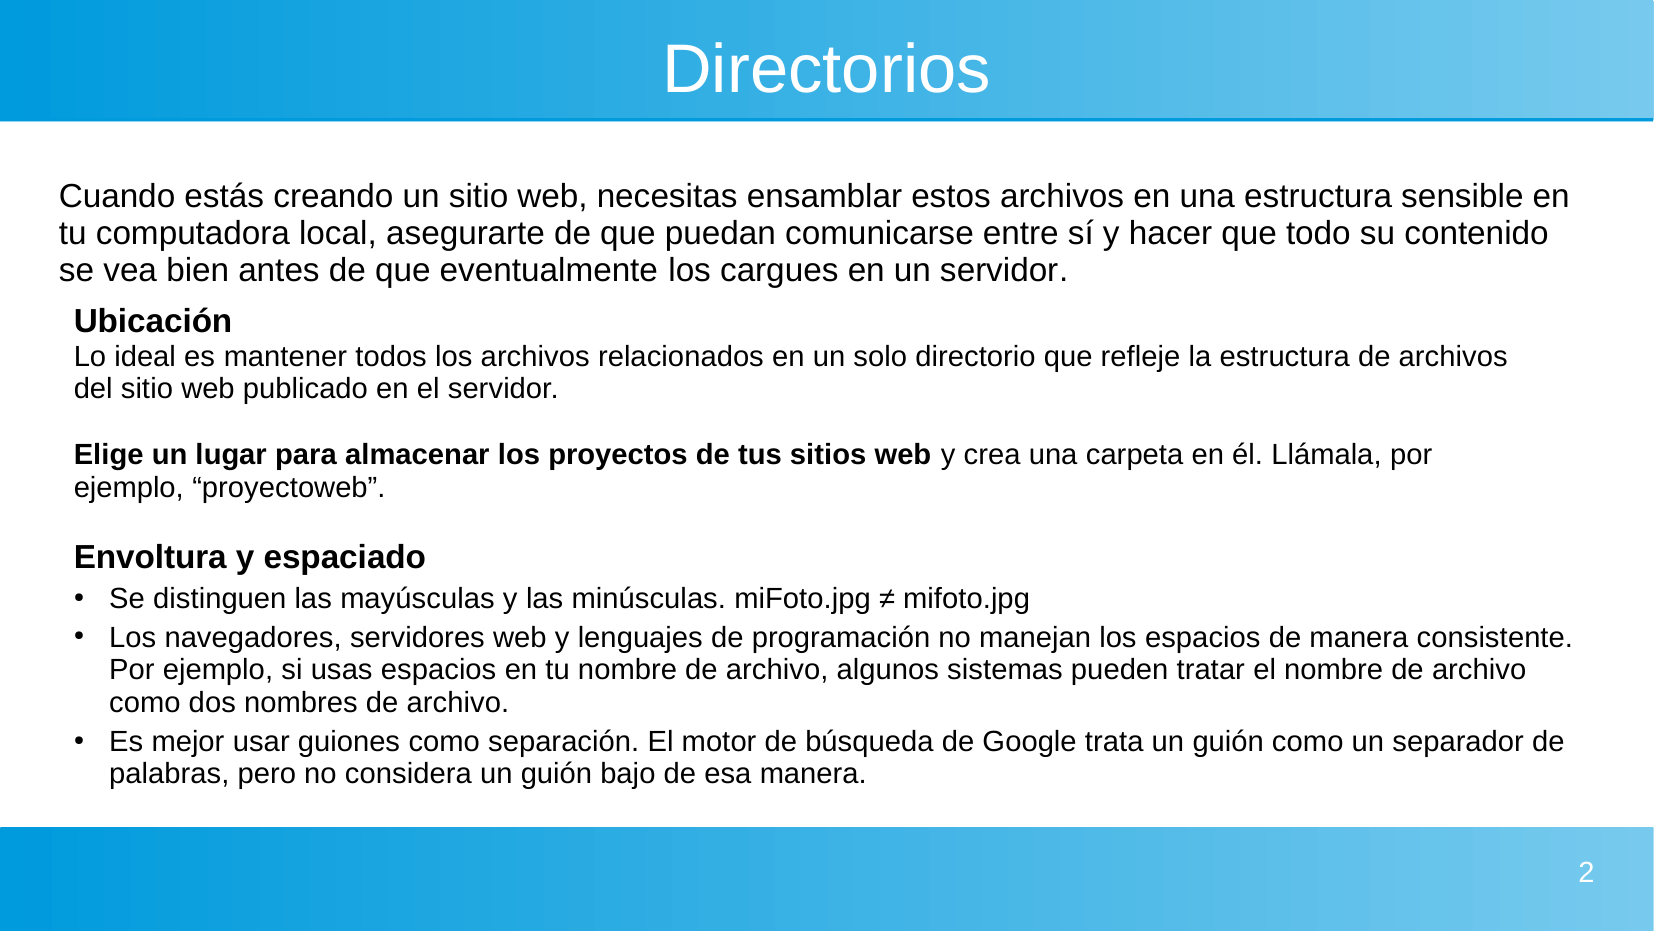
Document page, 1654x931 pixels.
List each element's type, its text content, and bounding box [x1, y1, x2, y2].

text_box Ubicación Lo ideal es mantener todos los archivos relacionados en un solo directorio que refleje la estructura de archivos del sitio web publicado en el servidor. Elige un lugar para almacenar los proyectos de tus sitios web y crea una carpeta en él. Llámala, por ejemplo, “proyectoweb”. [59, 295, 1565, 531]
title Directorios [59, 29, 1595, 108]
list Cuando estás creando un sitio web, necesitas ensamblar estos archivos en una estructura sensible en tu computadora local, asegurarte de que puedan comunicarse entre sí y hacer que todo su contenido se vea bien antes de que eventualmente los cargues en un servidor. [59, 177, 1595, 325]
text_box Envoltura y espaciado Se distinguen las mayúsculas y las minúsculas. miFoto.jpg ≠ mifoto.jpg Los navegadores, servidores web y lenguajes de programación no manejan los espacios de manera consistente. Por ejemplo, si usas espacios en tu nombre de archivo, algunos sistemas pueden tratar el nombre de archivo como dos nombres de archivo. Es mejor usar guiones como separación. El motor de búsqueda de Google trata un guión como un separador de palabras, pero no considera un guión bajo de esa manera. [59, 531, 1595, 798]
